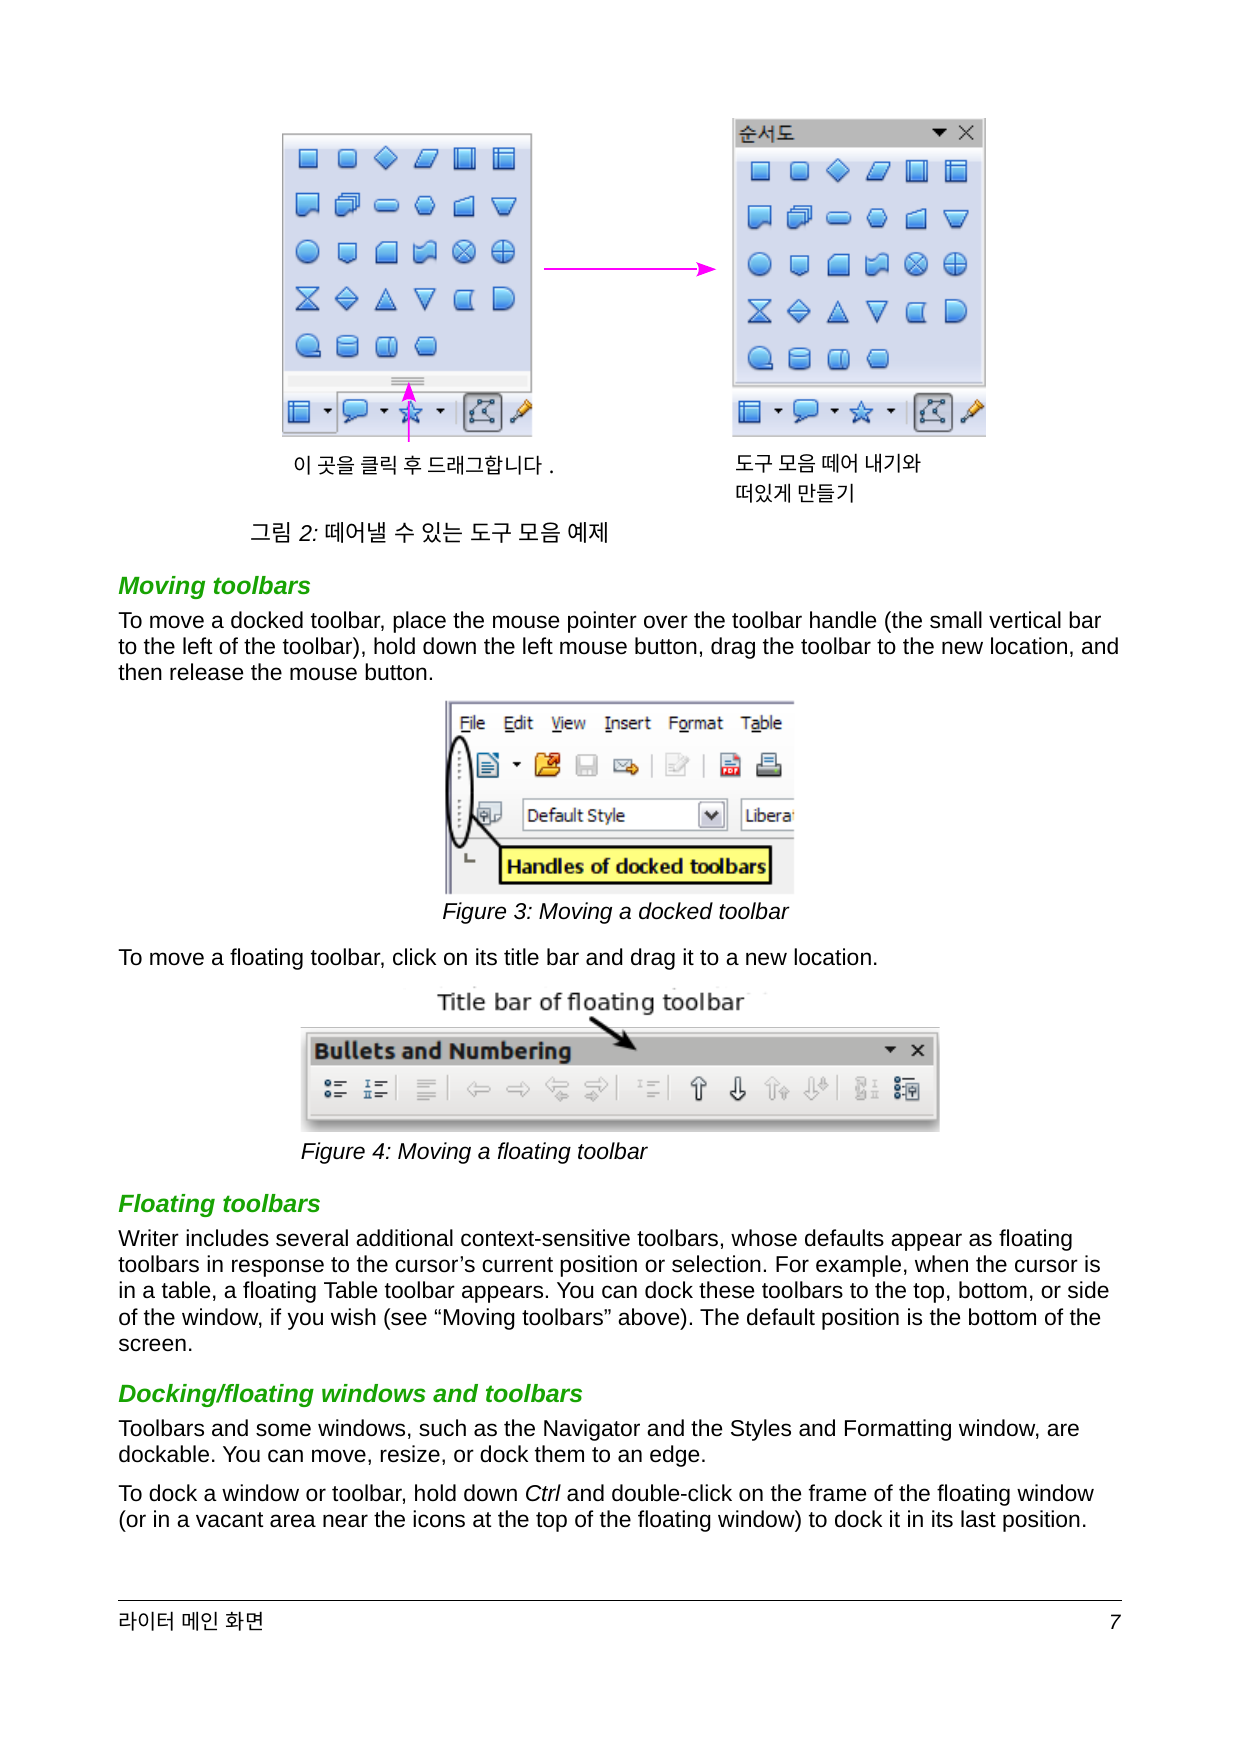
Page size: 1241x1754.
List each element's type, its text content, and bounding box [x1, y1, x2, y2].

picture [442, 698, 799, 899]
text Writer includes several additional context-sensitive toolbars, whose defaults appear as floating toolbars in response to the cursor’s current position or selection. For example, when the cursor is in a table, a floating Table toolbar appears. You can dock these toolbars to the top, bottom, or side of the window, if you wish (see “Moving toolbars” above). The default position is the bottom of the screen. [118, 1224, 1122, 1356]
subtitle Floating toolbars [118, 1189, 1122, 1218]
subtitle Moving toolbars [118, 571, 1122, 600]
text To move a docked toolbar, place the mouse pointer over the toolbar handle (the small vertical bar to the left of the toolbar), hold down the left mouse button, drag the toolbar to the new location, and then release the mouse button. [118, 607, 1122, 686]
text To dock a window or toolbar, hold down Ctrl and double-click on the frame of the floating window (or in a vacant area near the icons at the top of the floating window) to dock it in its last position. [118, 1480, 1122, 1532]
text 그림 2: 떼어낼 수 있는 도구 모음 예제 [250, 515, 990, 548]
picture [282, 118, 986, 437]
text Figure 3: Moving a docked toolbar [442, 899, 798, 924]
text Figure 4: Moving a floating toolbar [301, 1138, 940, 1164]
text To move a floating toolbar, click on its title bar and drag it to a new location. [118, 944, 1122, 970]
text Toolbars and some windows, such as the Navigator and the Styles and Formatting window, are dockable. You can move, resize, or dock them to an edge. [118, 1414, 1122, 1467]
subtitle Docking/floating windows and toolbars [118, 1379, 1122, 1408]
picture [300, 982, 940, 1132]
